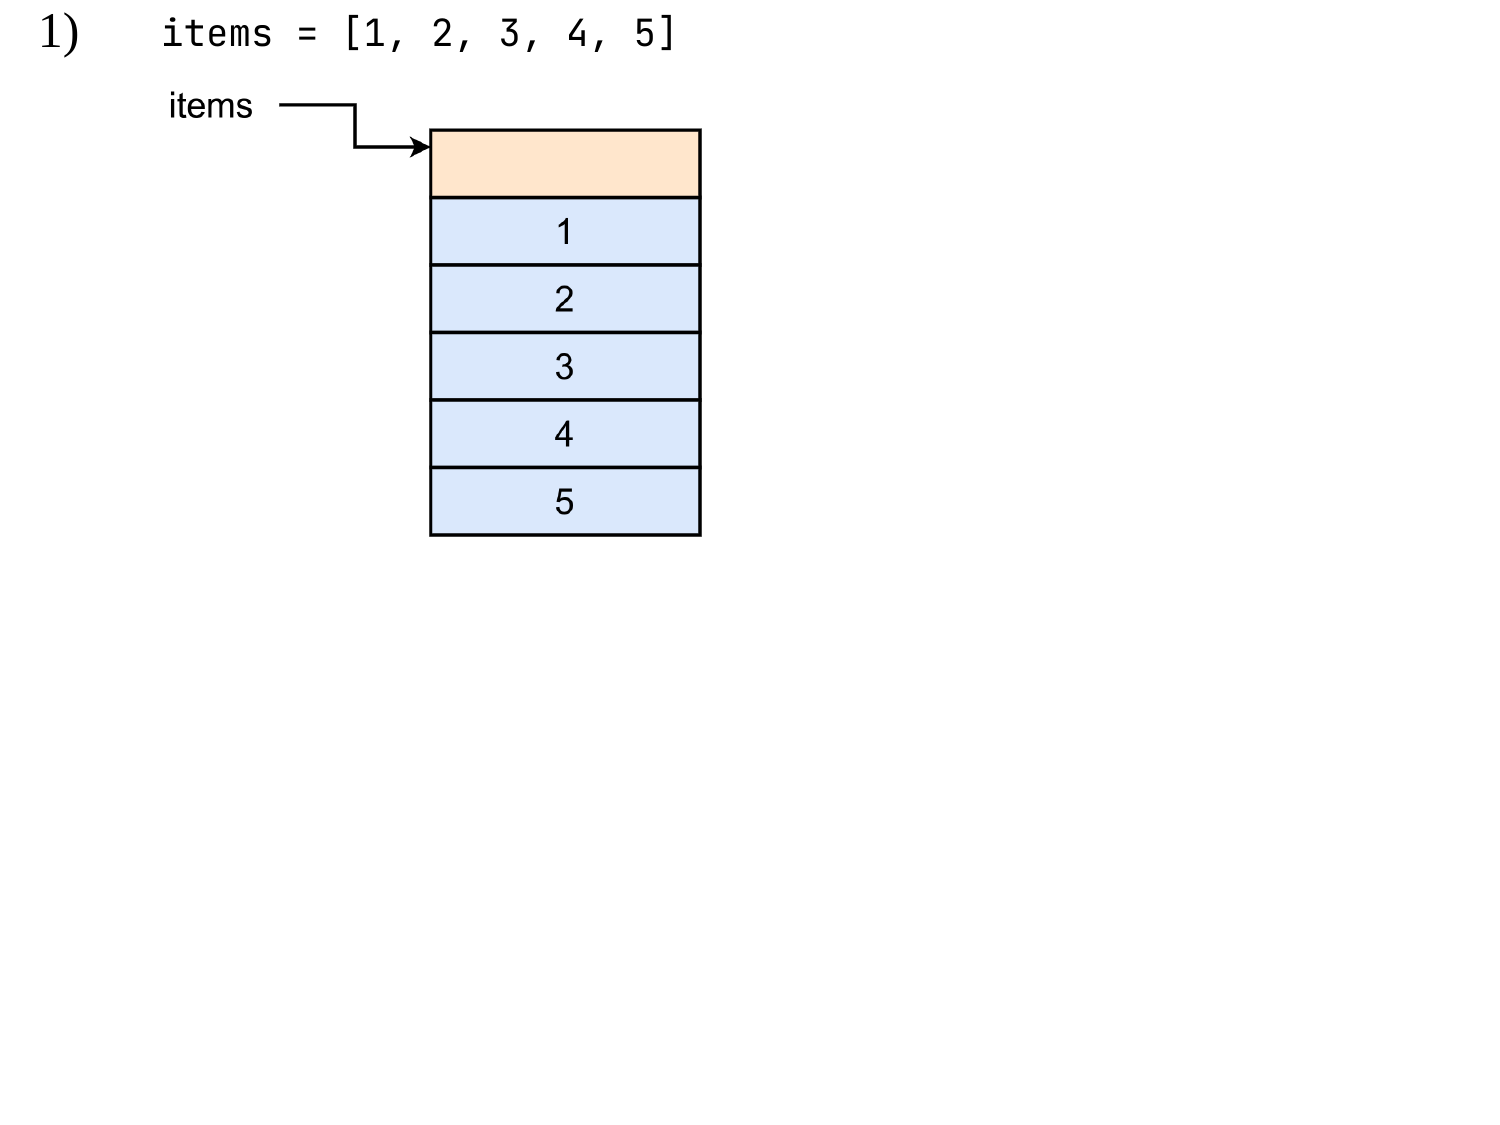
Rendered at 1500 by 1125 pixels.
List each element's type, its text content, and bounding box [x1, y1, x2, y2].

text_box items = [1, 2, 3, 4, 5] [161, 1, 694, 62]
text_box 1) [37, 0, 95, 65]
picture [135, 70, 709, 544]
